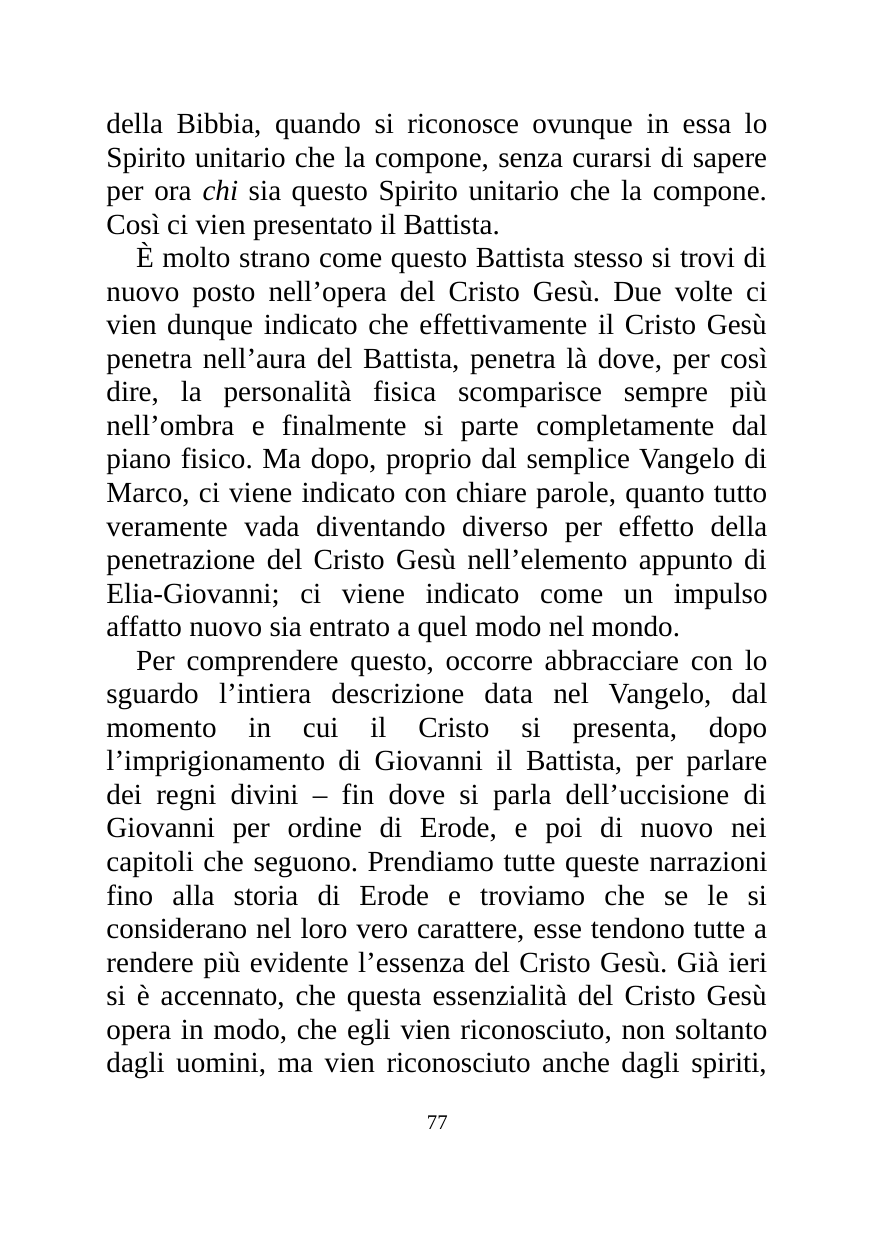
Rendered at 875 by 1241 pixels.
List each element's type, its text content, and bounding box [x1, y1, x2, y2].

text della Bibbia, quando si riconosce ovunque in essa lo Spirito unitario che la compone, senza curarsi di sapere per ora chi sia questo Spirito unitario che la compone. Così ci vien presentato il Battista. [106, 106, 768, 240]
text È molto strano come questo Battista stesso si trovi di nuovo posto nell’opera del Cristo Gesù. Due volte ci vien dunque indicato che effettivamente il Cristo Gesù penetra nell’aura del Battista, penetra là dove, per così dire, la personalità fisica scomparisce sempre più nell’ombra e finalmente si parte completamente dal piano fisico. Ma dopo, proprio dal semplice Vangelo di Marco, ci viene indicato con chiare parole, quanto tutto veramente vada diventando diverso per effetto della penetrazione del Cristo Gesù nell’elemento appunto di Elia-Giovanni; ci viene indicato come un impulso affatto nuovo sia entrato a quel modo nel mondo. [106, 240, 768, 643]
text Per comprendere questo, occorre abbracciare con lo sguardo l’intiera descrizione data nel Vangelo, dal momento in cui il Cristo si presenta, dopo l’imprigionamento di Giovanni il Battista, per parlare dei regni divini – fin dove si parla dell’uccisione di Giovanni per ordine di Erode, e poi di nuovo nei capitoli che seguono. Prendiamo tutte queste narrazioni fino alla storia di Erode e troviamo che se le si considerano nel loro vero carattere, esse tendono tutte a rendere più evidente l’essenza del Cristo Gesù. Già ieri si è accennato, che questa essenzialità del Cristo Gesù opera in modo, che egli vien riconosciuto, non soltanto dagli uomini, ma vien riconosciuto anche dagli spiriti, [106, 643, 768, 1079]
